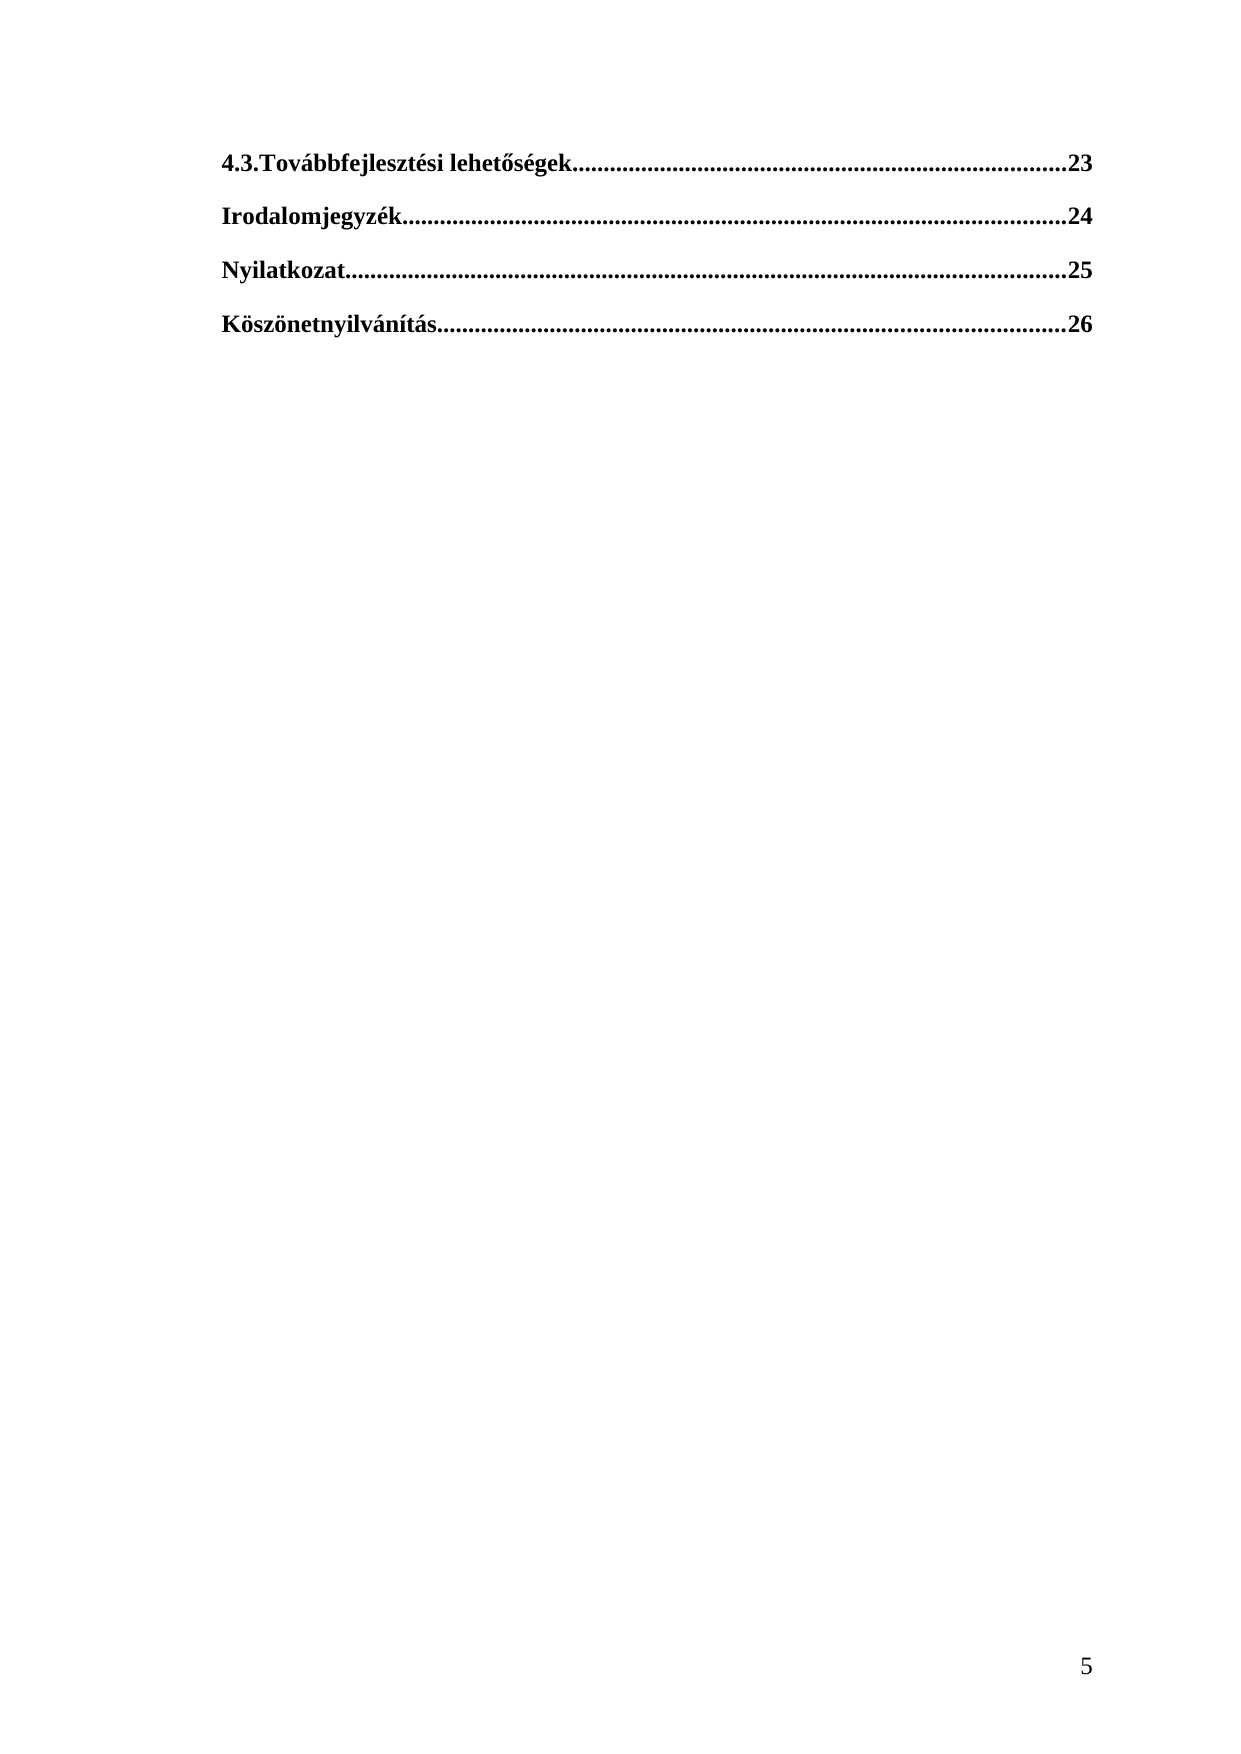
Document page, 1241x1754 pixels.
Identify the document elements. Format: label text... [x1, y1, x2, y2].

text Köszönetnyilvánítás 26 [207, 309, 1093, 338]
text Irodalomjegyzék 24 [207, 201, 1093, 230]
text 4.3.Továbbfejlesztési lehetőségek 23 [207, 148, 1093, 176]
text Nyilatkozat 25 [207, 255, 1093, 284]
